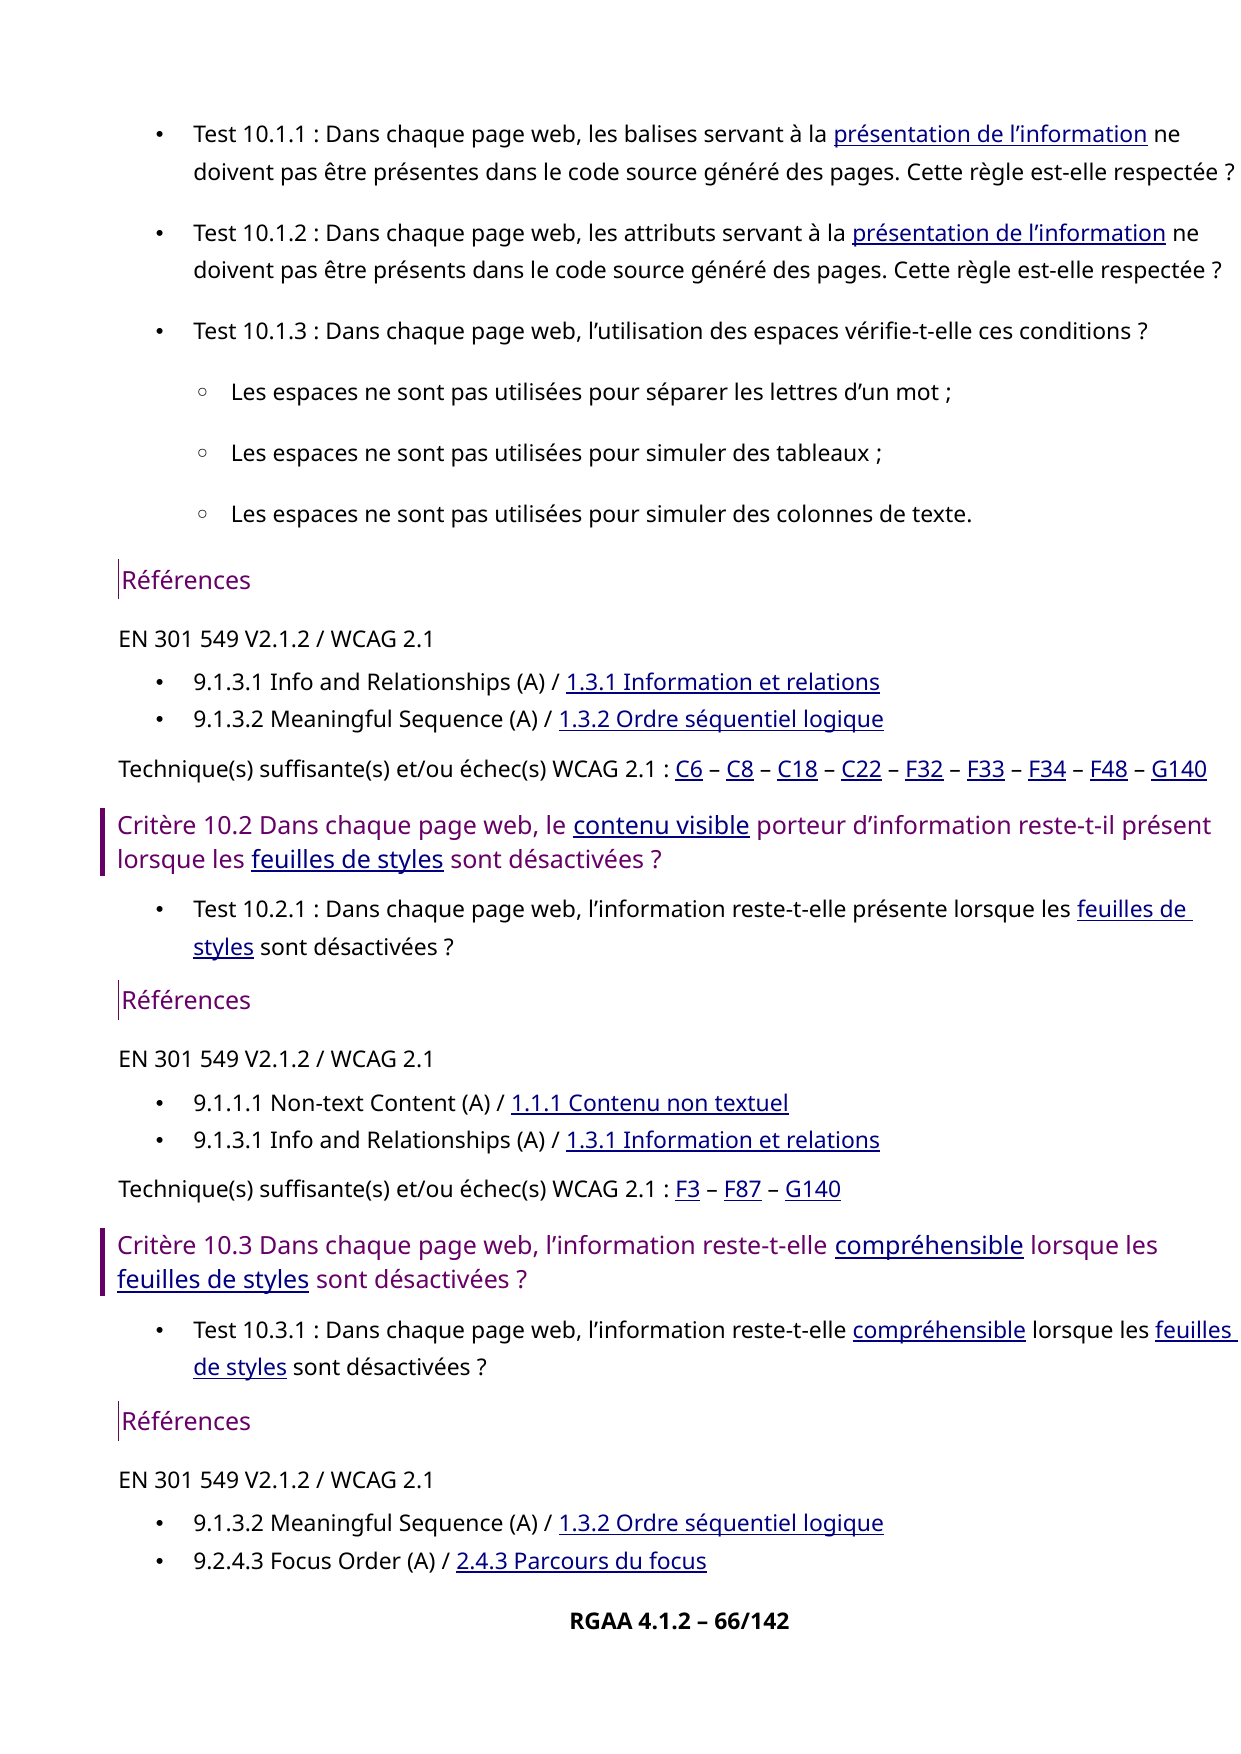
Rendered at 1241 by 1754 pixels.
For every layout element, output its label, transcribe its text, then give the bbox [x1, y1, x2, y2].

list 9.1.3.1 Info and Relationships (A) / 1.3.1 Information et relations [156, 1124, 1240, 1155]
subtitle Références [119, 980, 1240, 1020]
subtitle Références [119, 559, 1240, 599]
text EN 301 549 V2.1.2 / WCAG 2.1 [118, 1043, 1240, 1075]
text Technique(s) suffisante(s) et/ou échec(s) WCAG 2.1 : C6 – C8 – C18 – C22 – F32 – F33 – F34 – F48 – G140 [118, 753, 1240, 784]
text EN 301 549 V2.1.2 / WCAG 2.1 [118, 1464, 1240, 1495]
list Test 10.1.2 : Dans chaque page web, les attributs servant à la présentation de l’information ne doivent pas être présents dans le code source généré des pages. Cette règle est-elle respectée ? [156, 217, 1240, 285]
list 9.2.4.3 Focus Order (A) / 2.4.3 Parcours du focus [156, 1544, 1240, 1576]
list 9.1.3.2 Meaningful Sequence (A) / 1.3.2 Ordre séquentiel logique [156, 1507, 1240, 1538]
text Technique(s) suffisante(s) et/ou échec(s) WCAG 2.1 : F3 – F87 – G140 [118, 1173, 1240, 1204]
list 9.1.1.1 Non-text Content (A) / 1.1.1 Contenu non textuel [156, 1086, 1240, 1118]
subtitle Critère 10.3 Dans chaque page web, l’information reste-t-elle compréhensible lorsque les feuilles de styles sont désactivées ? [105, 1228, 1240, 1296]
list Les espaces ne sont pas utilisées pour séparer les lettres d’un mot ; [193, 376, 1240, 407]
list Test 10.1.1 : Dans chaque page web, les balises servant à la présentation de l’information ne doivent pas être présentes dans le code source généré des pages. Cette règle est-elle respectée ? [156, 118, 1240, 187]
list Les espaces ne sont pas utilisées pour simuler des tableaux ; [193, 437, 1240, 468]
list Test 10.1.3 : Dans chaque page web, l’utilisation des espaces vérifie-t-elle ces conditions ? [156, 315, 1240, 346]
list 9.1.3.2 Meaningful Sequence (A) / 1.3.2 Ordre séquentiel logique [156, 703, 1240, 734]
subtitle Références [119, 1401, 1240, 1441]
text EN 301 549 V2.1.2 / WCAG 2.1 [118, 623, 1240, 654]
list Les espaces ne sont pas utilisées pour simuler des colonnes de texte. [193, 498, 1240, 529]
list Test 10.3.1 : Dans chaque page web, l’information reste-t-elle compréhensible lorsque les feuilles de styles sont désactivées ? [156, 1314, 1240, 1383]
list 9.1.3.1 Info and Relationships (A) / 1.3.1 Information et relations [156, 666, 1240, 697]
list Test 10.2.1 : Dans chaque page web, l’information reste-t-elle présente lorsque les feuilles de styles sont désactivées ? [156, 893, 1240, 962]
subtitle Critère 10.2 Dans chaque page web, le contenu visible porteur d’information reste-t-il présent lorsque les feuilles de styles sont désactivées ? [100, 807, 1240, 876]
